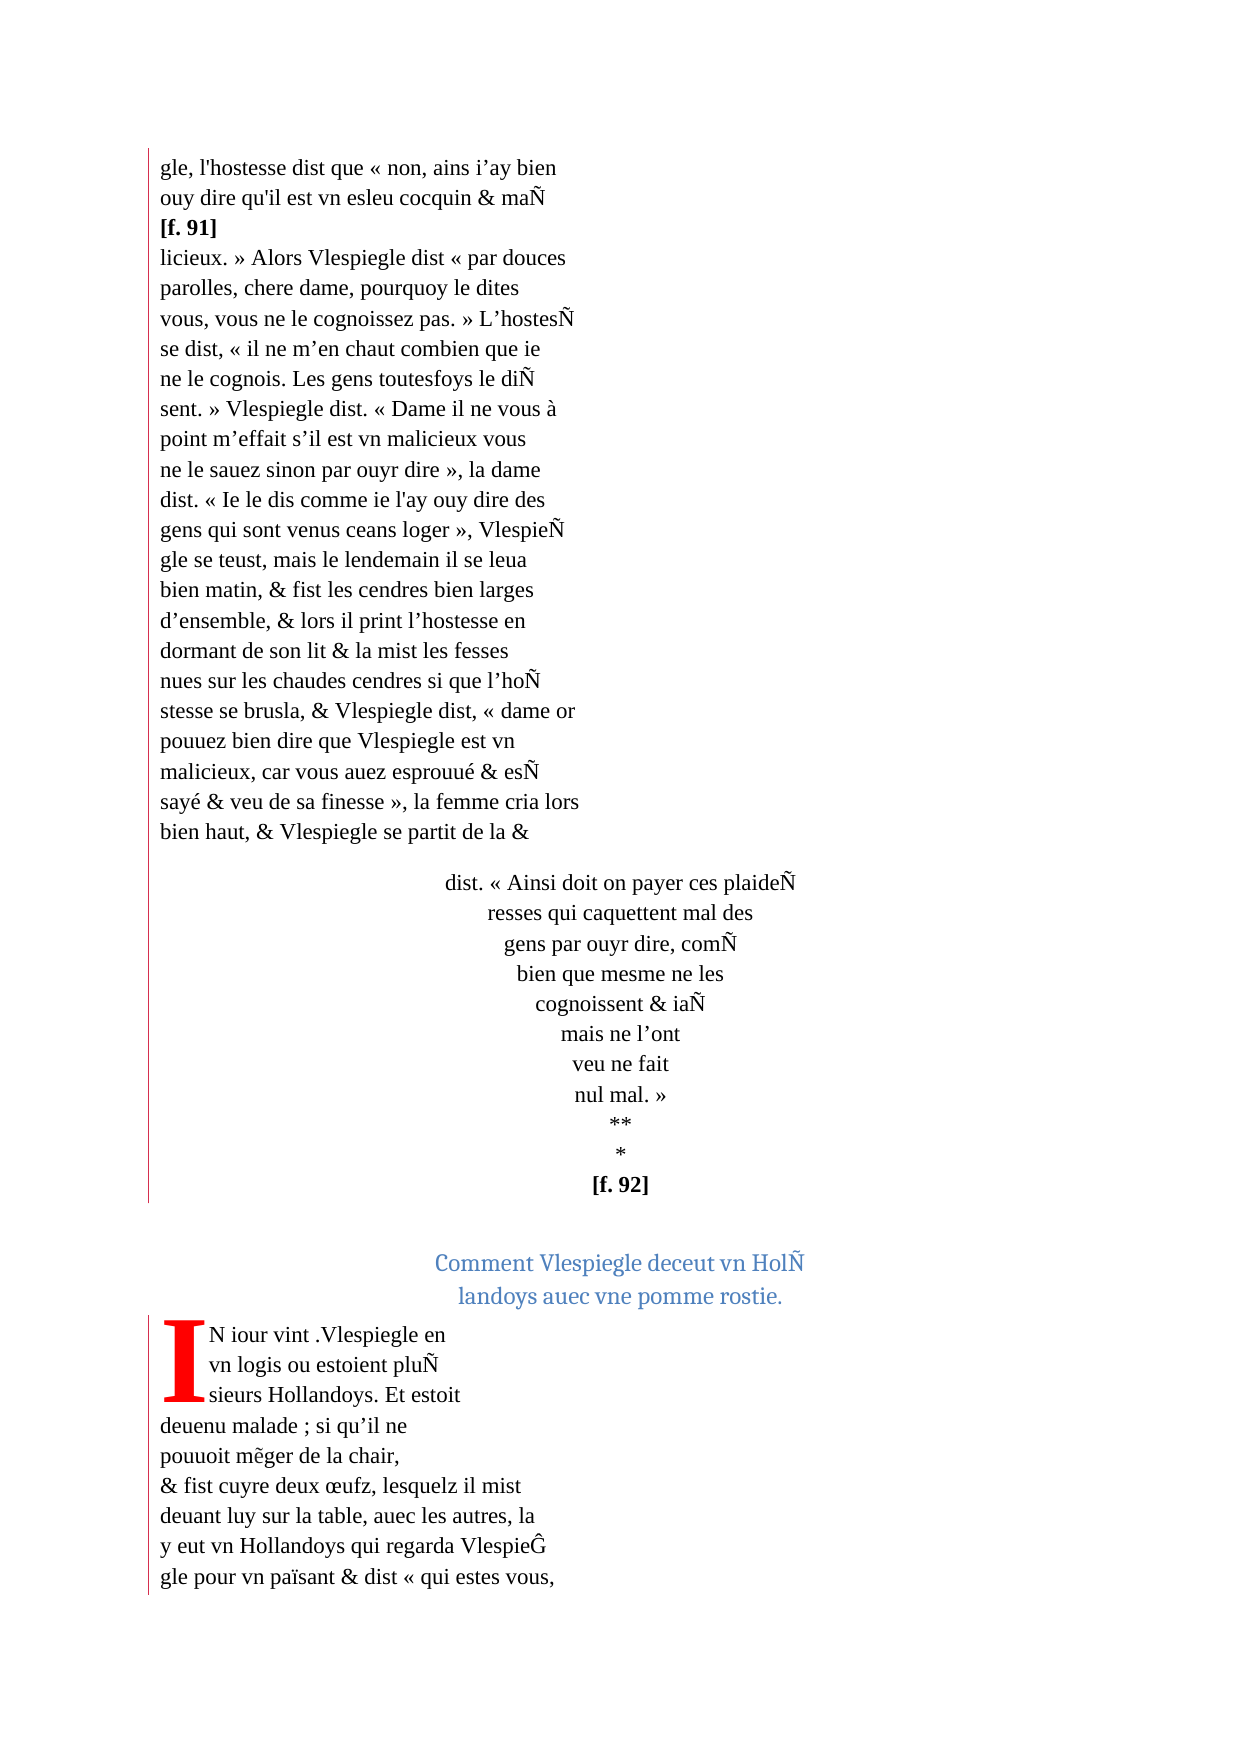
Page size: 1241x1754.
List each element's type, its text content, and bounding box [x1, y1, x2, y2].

text gle, l'hostesse dist que « non, ains i’ay bien ouy dire qu'il est vn esleu cocquin & maÑ [f. 91] licieux. » Alors Vlespiegle dist « par douces parolles, chere dame, pourquoy le dites vous, vous ne le cognoissez pas. » L’hostesÑ se dist, « il ne m’en chaut combien que ie ne le cognois. Les gens toutesfoys le diÑ sent. » Vlespiegle dist. « Dame il ne vous à point m’effait s’il est vn malicieux vous ne le sauez sinon par ouyr dire », la dame dist. « Ie le dis comme ie l'ay ouy dire des gens qui sont venus ceans loger », VlespieÑ gle se teust, mais le lendemain il se leua bien matin, & fist les cendres bien larges d’ensemble, & lors il print l’hostesse en dormant de son lit & la mist les fesses nues sur les chaudes cendres si que l’hoÑ stesse se brusla, & Vlespiegle dist, « dame or pouuez bien dire que Vlespiegle est vn malicieux, car vous auez esprouué & esÑ sayé & veu de sa finesse », la femme cria lors bien haut, & Vlespiegle se partit de la & [149, 148, 1093, 844]
subtitle Comment Vlespiegle deceut vn HolÑ landoys auec vne pomme rostie. [148, 1249, 1093, 1311]
text dist. « Ainsi doit on payer ces plaideÑ resses qui caquettent mal des gens par ouyr dire, comÑ bien que mesme ne les cognoissent & iaÑ mais ne l’ont veu ne fait nul mal. » ** * [f. 92] [149, 863, 1093, 1203]
text IN iour vint .Vlespiegle en vn logis ou estoient pluÑ sieurs Hollandoys. Et estoit deuenu malade ; si qu’il ne pouuoit mẽger de la chair, & fist cuyre deux œufz, lesquelz il mist deuant luy sur la table, auec les autres, la y eut vn Hollandoys qui regarda VlespieĜ gle pour vn païsant & dist « qui estes vous, [149, 1315, 1093, 1595]
